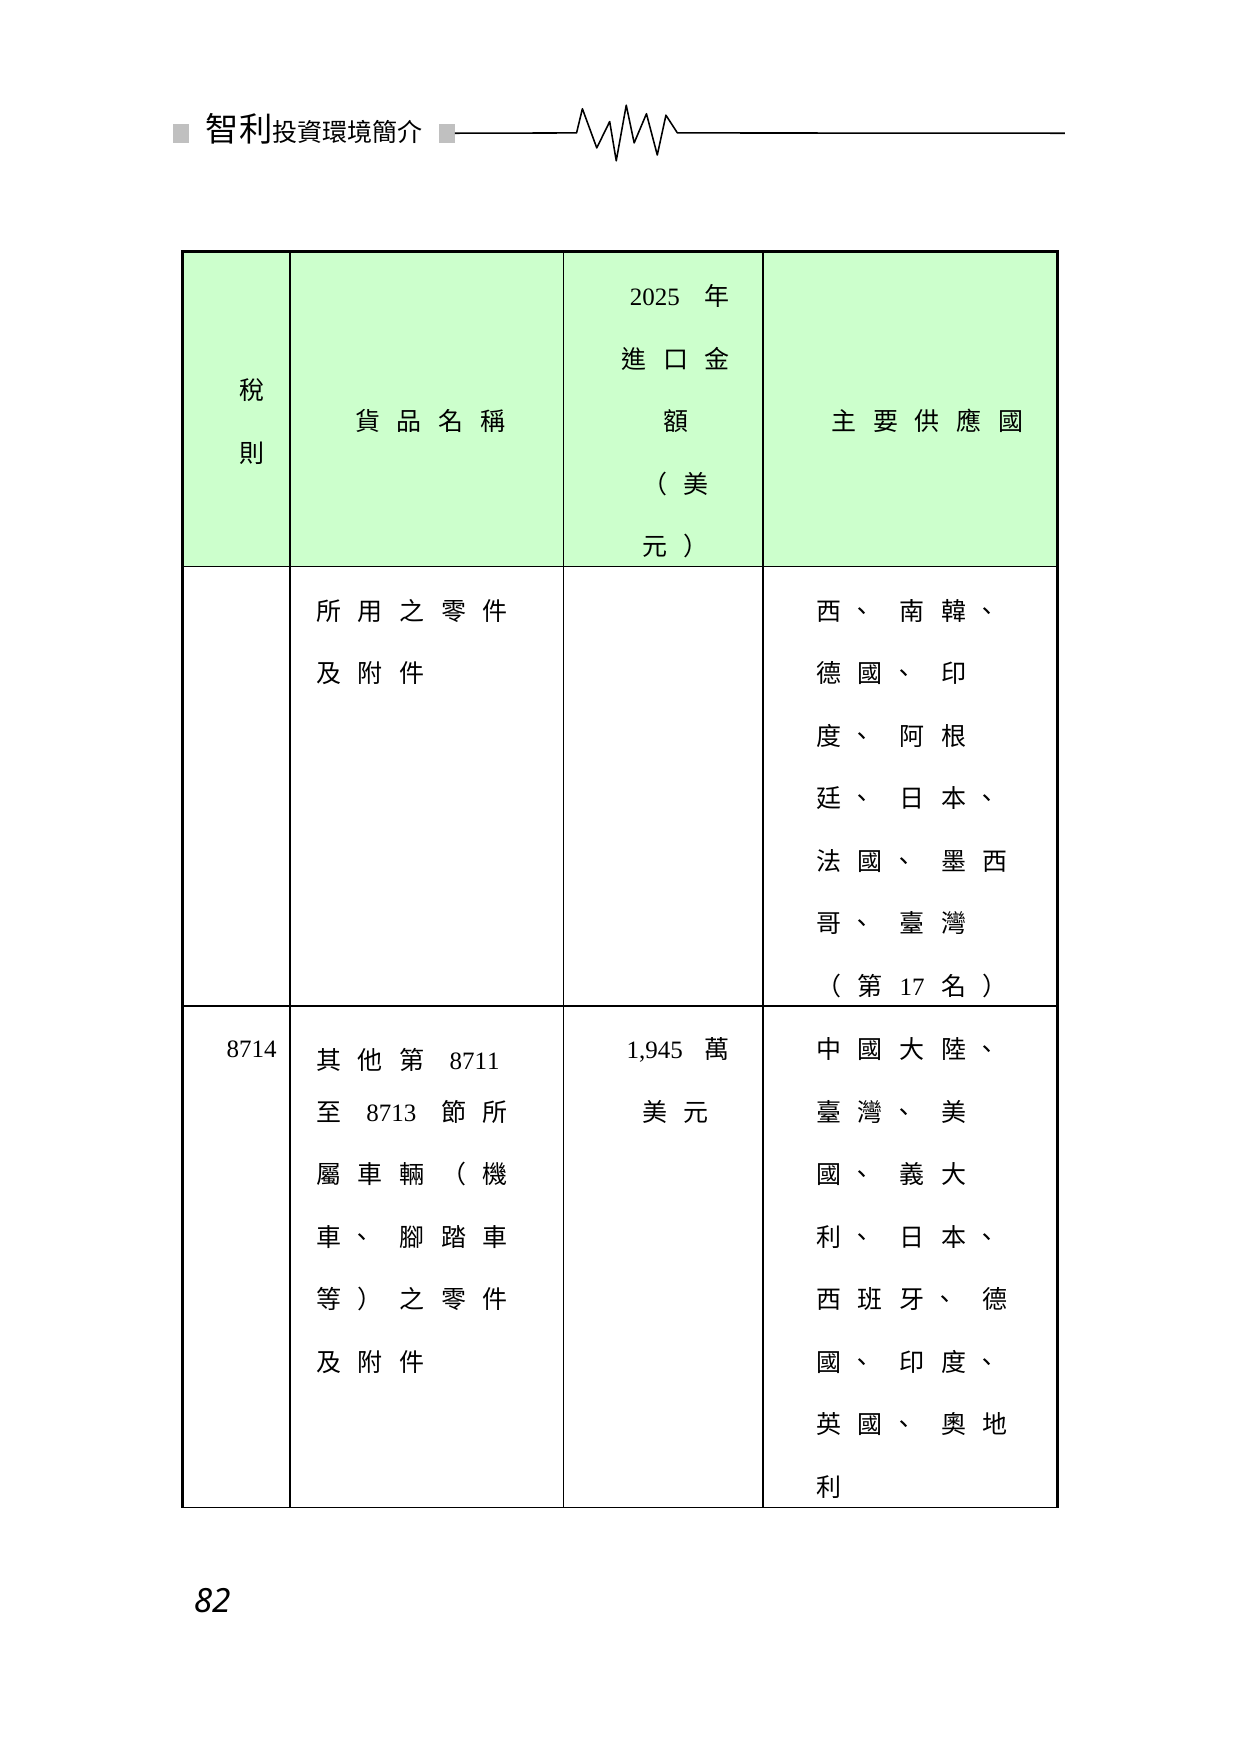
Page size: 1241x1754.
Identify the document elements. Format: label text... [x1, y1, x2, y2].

table_header 2025年進口金額 （美元） [564, 253, 762, 566]
table_header 貨品名稱 [291, 253, 563, 566]
table_cell 所用之零件及附件 [291, 567, 563, 1005]
table_cell [564, 567, 762, 1005]
table_cell 中國大陸、臺灣、美國、義大利、日本、西班牙、德國、印度、英國、奧地利 [764, 1007, 1056, 1506]
table_header 主要供應國 [764, 253, 1056, 566]
table_cell [184, 567, 289, 1005]
table_cell 西、南韓、德國、印度、阿根廷、日本、法國、墨西哥、臺灣（第17名） [764, 567, 1056, 1005]
table_header 稅則 [184, 253, 289, 566]
table_cell 1,945萬美元 [564, 1007, 762, 1506]
table_cell 8714 [184, 1007, 289, 1506]
table_cell 其他第8711至8713節所屬車輛（機車、腳踏車等）之零件及附件 [291, 1007, 563, 1506]
